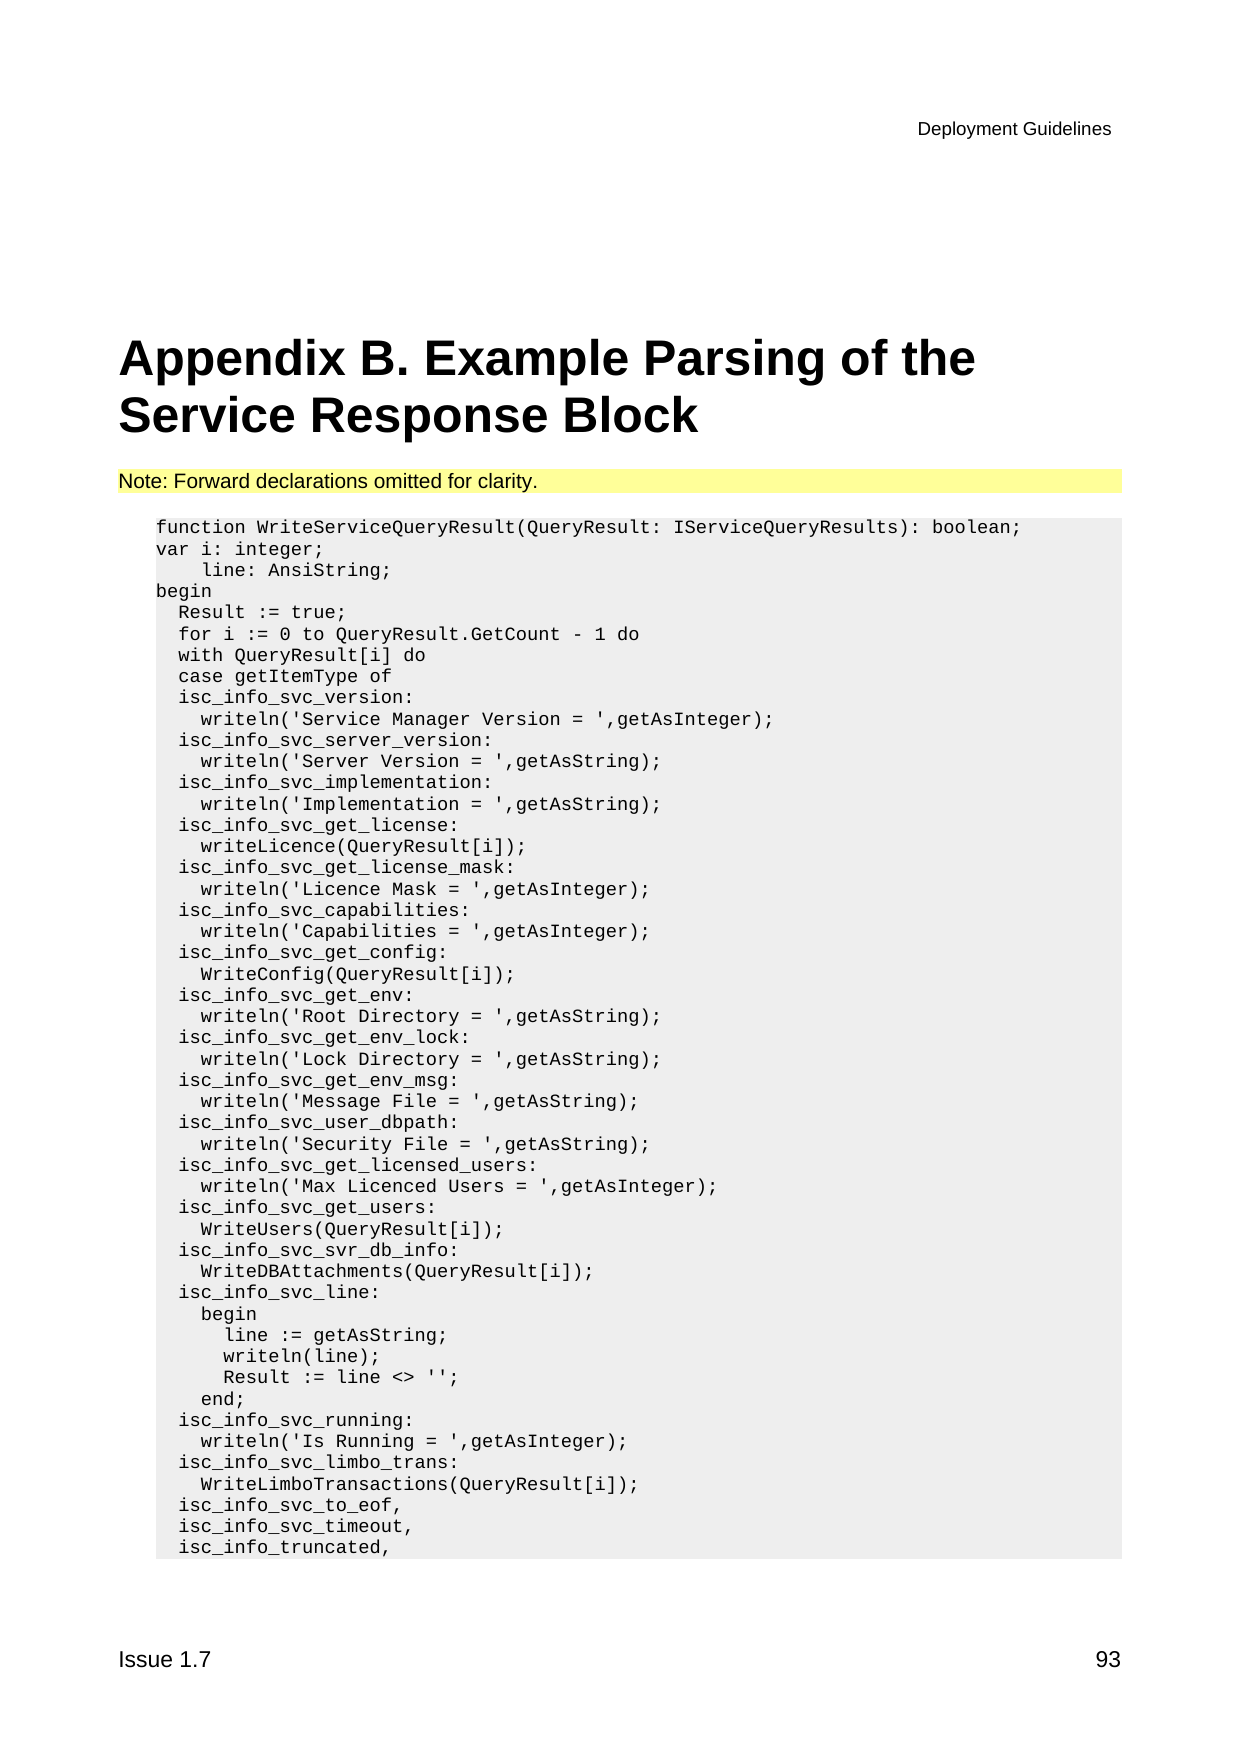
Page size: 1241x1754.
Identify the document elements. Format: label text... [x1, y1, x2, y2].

text var i: integer; [156, 539, 1122, 561]
text for i := 0 to QueryResult.GetCount - 1 do [156, 624, 1122, 646]
text writeln('Security File = ',getAsString); [156, 1134, 1122, 1156]
text isc_info_svc_version: [156, 688, 1122, 709]
text isc_info_svc_get_env_lock: [156, 1028, 1122, 1049]
text line: AnsiString; [156, 561, 1122, 582]
text Result := true; [156, 603, 1122, 624]
text isc_info_svc_user_dbpath: [156, 1113, 1122, 1134]
text isc_info_svc_running: [156, 1411, 1122, 1432]
text WriteConfig(QueryResult[i]); [156, 964, 1122, 986]
text isc_info_svc_implementation: [156, 773, 1122, 794]
text line := getAsString; [156, 1326, 1122, 1347]
text writeln('Licence Mask = ',getAsInteger); [156, 879, 1122, 901]
text isc_info_svc_get_licensed_users: [156, 1156, 1122, 1177]
text with QueryResult[i] do [156, 646, 1122, 667]
text isc_info_svc_get_license: [156, 816, 1122, 837]
text isc_info_svc_get_config: [156, 943, 1122, 964]
text isc_info_svc_to_eof, [156, 1496, 1122, 1517]
text WriteUsers(QueryResult[i]); [156, 1219, 1122, 1241]
text isc_info_svc_server_version: [156, 731, 1122, 752]
text isc_info_svc_get_license_mask: [156, 858, 1122, 879]
text writeln('Server Version = ',getAsString); [156, 752, 1122, 773]
text writeln('Implementation = ',getAsString); [156, 794, 1122, 816]
text writeln('Lock Directory = ',getAsString); [156, 1049, 1122, 1071]
text writeln('Is Running = ',getAsInteger); [156, 1432, 1122, 1453]
text writeln('Message File = ',getAsString); [156, 1092, 1122, 1113]
text isc_info_svc_get_users: [156, 1198, 1122, 1219]
text isc_info_truncated, [156, 1538, 1122, 1559]
text function WriteServiceQueryResult(QueryResult: IServiceQueryResults): boolean; [156, 518, 1122, 539]
text isc_info_svc_get_env_msg: [156, 1071, 1122, 1092]
text Note: Forward declarations omitted for clarity. [118, 469, 1122, 493]
text writeln('Max Licenced Users = ',getAsInteger); [156, 1177, 1122, 1198]
text writeln('Root Directory = ',getAsString); [156, 1007, 1122, 1028]
text isc_info_svc_line: [156, 1283, 1122, 1304]
text writeLicence(QueryResult[i]); [156, 837, 1122, 858]
text begin [156, 582, 1122, 603]
text isc_info_svc_get_env: [156, 986, 1122, 1007]
list Example Parsing of the Service Response Block [118, 328, 1122, 443]
text end; [156, 1389, 1122, 1411]
text writeln('Service Manager Version = ',getAsInteger); [156, 709, 1122, 731]
text isc_info_svc_timeout, [156, 1517, 1122, 1538]
text case getItemType of [156, 667, 1122, 688]
text writeln(line); [156, 1347, 1122, 1368]
text WriteDBAttachments(QueryResult[i]); [156, 1262, 1122, 1283]
text WriteLimboTransactions(QueryResult[i]); [156, 1474, 1122, 1496]
text isc_info_svc_limbo_trans: [156, 1453, 1122, 1474]
text isc_info_svc_capabilities: [156, 901, 1122, 922]
text Result := line <> ''; [156, 1368, 1122, 1389]
text isc_info_svc_svr_db_info: [156, 1241, 1122, 1262]
text writeln('Capabilities = ',getAsInteger); [156, 922, 1122, 943]
text begin [156, 1304, 1122, 1326]
